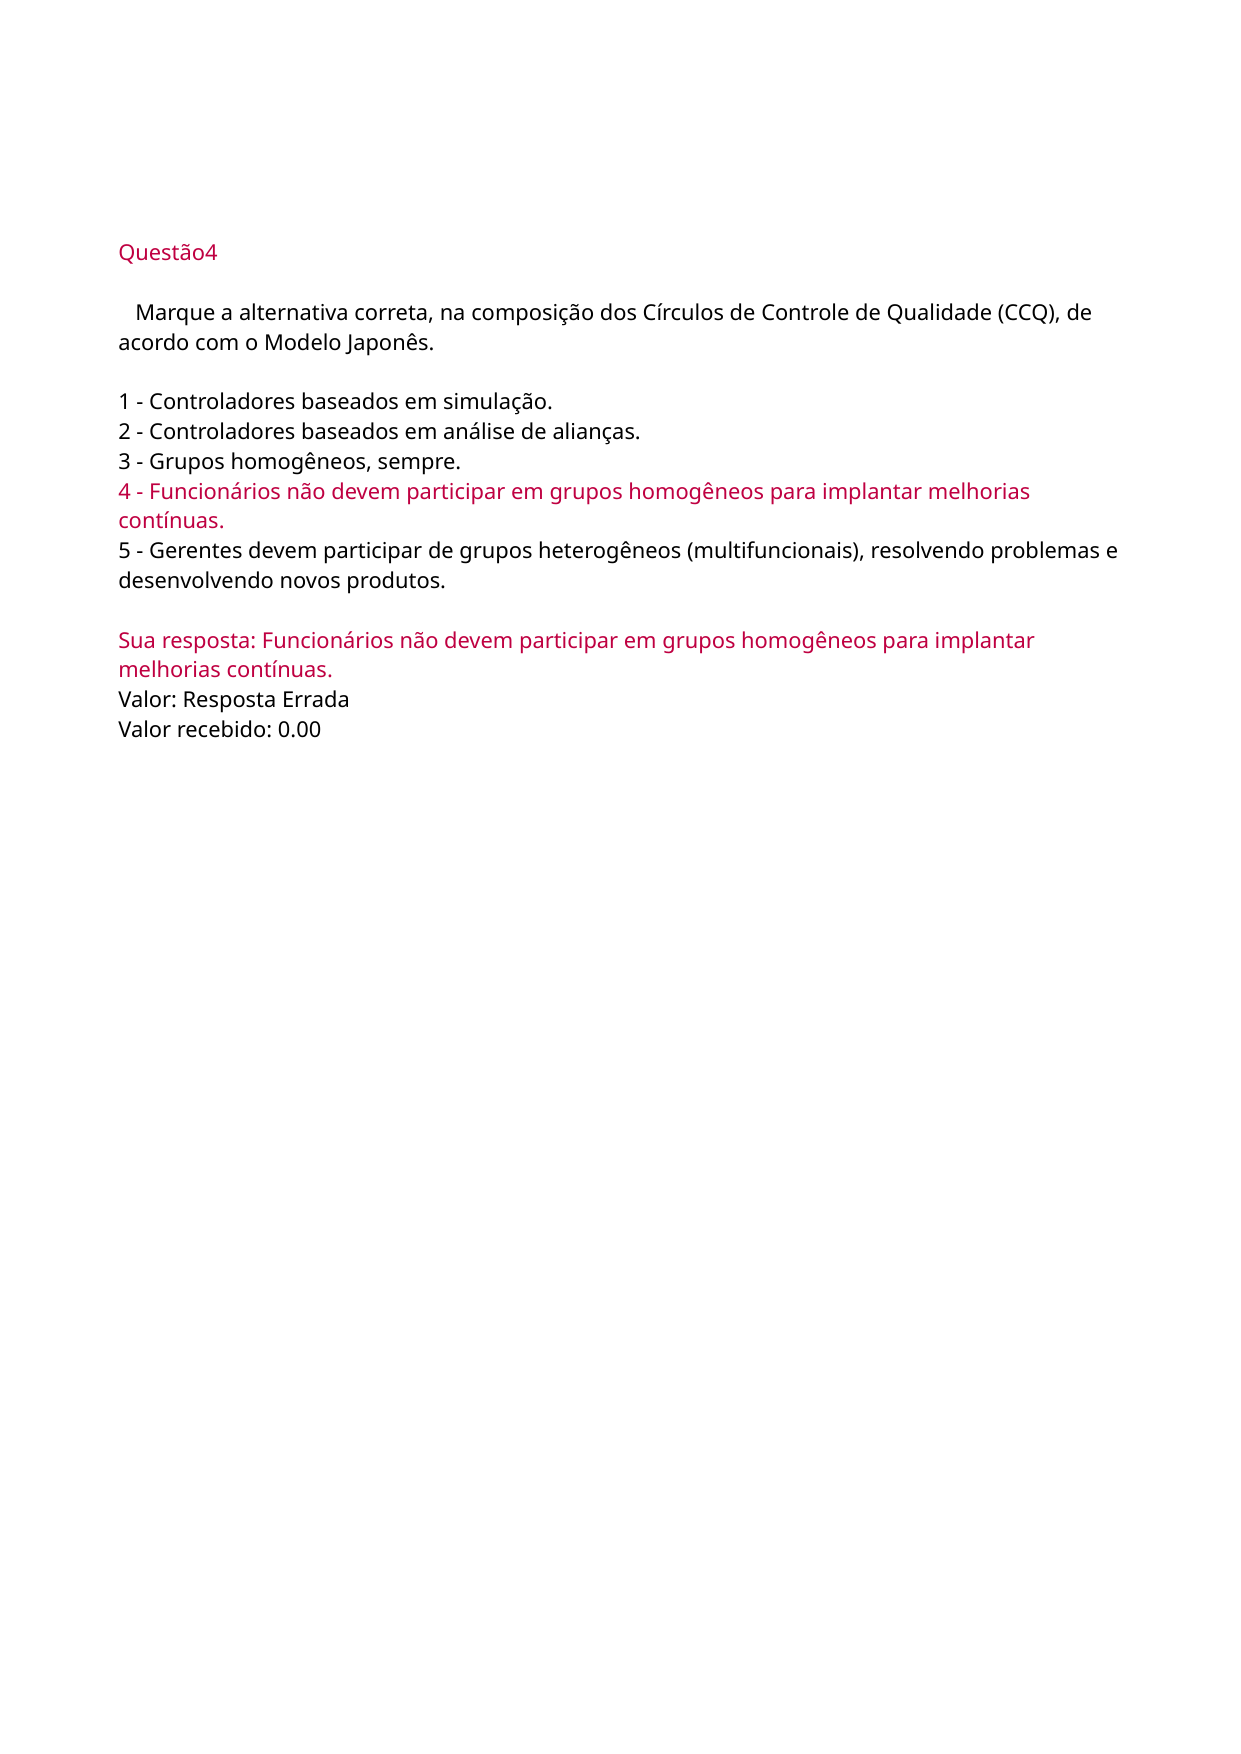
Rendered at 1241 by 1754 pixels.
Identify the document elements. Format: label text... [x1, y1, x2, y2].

text 2 - Controladores baseados em análise de alianças. [118, 416, 1122, 446]
text Valor recebido: 0.00 [118, 714, 1122, 744]
text Sua resposta: Funcionários não devem participar em grupos homogêneos para implantar melhorias contínuas. [118, 624, 1122, 684]
text 5 - Gerentes devem participar de grupos heterogêneos (multifuncionais), resolvendo problemas e desenvolvendo novos produtos. [118, 535, 1122, 595]
text 4 - Funcionários não devem participar em grupos homogêneos para implantar melhorias contínuas. [118, 476, 1122, 535]
text 3 - Grupos homogêneos, sempre. [118, 446, 1122, 476]
text Questão4 [118, 237, 1122, 267]
text Marque a alternativa correta, na composição dos Círculos de Controle de Qualidade (CCQ), de acordo com o Modelo Japonês. [118, 297, 1122, 356]
text 1 - Controladores baseados em simulação. [118, 386, 1122, 416]
text Valor: Resposta Errada [118, 684, 1122, 714]
